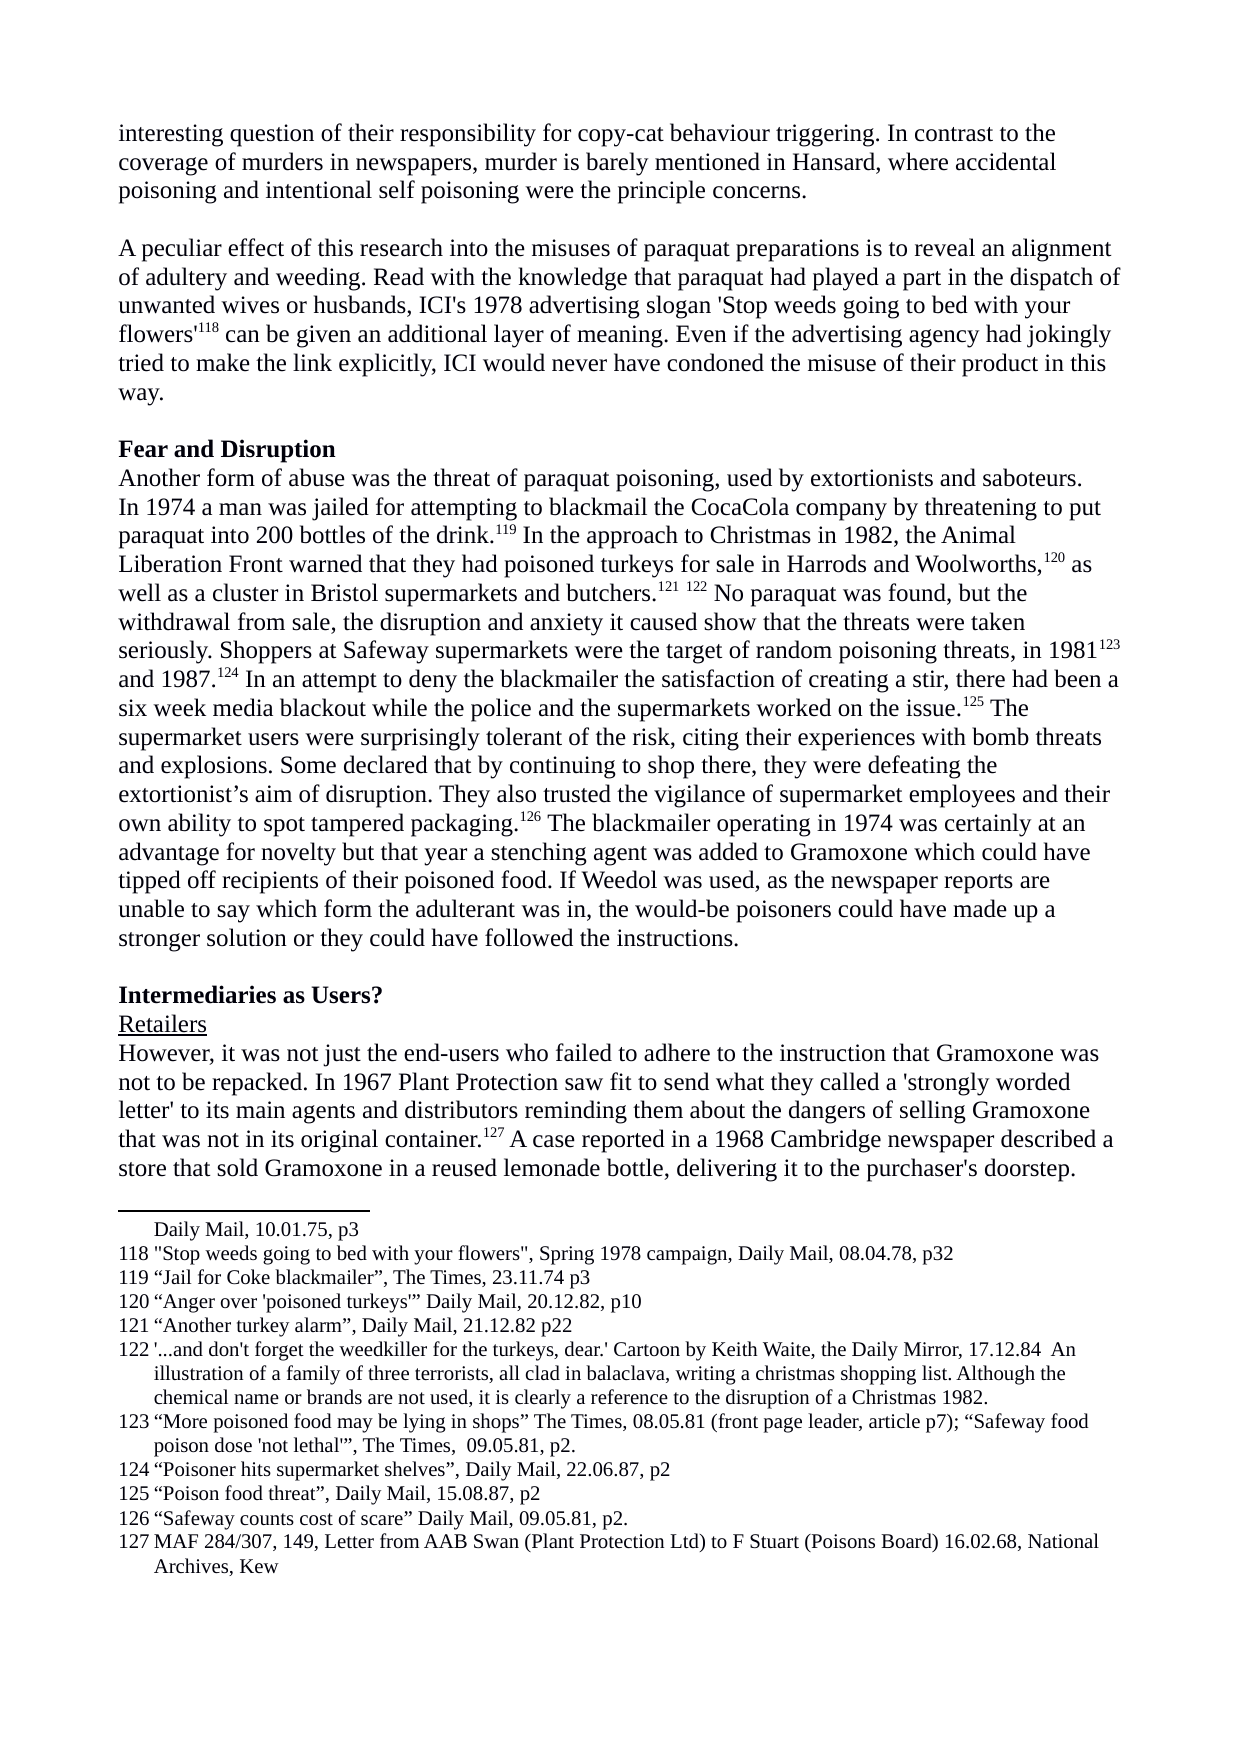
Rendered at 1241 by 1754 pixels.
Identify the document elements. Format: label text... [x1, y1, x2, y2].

text “Safeway counts cost of scare” Daily Mail, 09.05.81, p2. [118, 1505, 1122, 1529]
text '...and don't forget the weedkiller for the turkeys, dear.' Cartoon by Keith Waite, the Daily Mirror, 17.12.84 An illustration of a family of three terrorists, all clad in balaclava, writing a christmas shopping list. Although the chemical name or brands are not used, it is clearly a reference to the disruption of a Christmas 1982. [118, 1337, 1122, 1409]
text “Jail for Coke blackmailer”, The Times, 23.11.74 p3 [118, 1265, 1122, 1289]
text “More poisoned food may be lying in shops” The Times, 08.05.81 (front page leader, article p7); “Safeway food poison dose 'not lethal'”, The Times, 09.05.81, p2. [118, 1409, 1122, 1457]
text MAF 284/307, 149, Letter from AAB Swan (Plant Protection Ltd) to F Stuart (Poisons Board) 16.02.68, National Archives, Kew [118, 1529, 1122, 1578]
text “Another turkey alarm”, Daily Mail, 21.12.82 p22 [118, 1313, 1122, 1337]
text Another form of abuse was the threat of paraquat poisoning, used by extortionists and saboteurs. [118, 463, 1122, 492]
text However, it was not just the end-users who failed to adhere to the instruction that Gramoxone was not to be repacked. In 1967 Plant Protection saw fit to send what they called a 'strongly worded letter' to its main agents and distributors reminding them about the dangers of selling Gramoxone that was not in its original container. A case reported in a 1968 Cambridge newspaper described a store that sold Gramoxone in a reused lemonade bottle, delivering it to the purchaser's doorstep. [118, 1038, 1122, 1182]
text Retailers [118, 1009, 1122, 1038]
text Daily Mail, 10.01.75, p3 [118, 1217, 1122, 1241]
text Fear and Disruption [118, 434, 1122, 463]
text Intermediaries as Users? [118, 981, 1122, 1009]
text interesting question of their responsibility for copy-cat behaviour triggering. In contrast to the coverage of murders in newspapers, murder is barely mentioned in Hansard, where accidental poisoning and intentional self poisoning were the principle concerns. [118, 118, 1122, 204]
text “Anger over 'poisoned turkeys'” Daily Mail, 20.12.82, p10 [118, 1289, 1122, 1313]
text “Poisoner hits supermarket shelves”, Daily Mail, 22.06.87, p2 [118, 1457, 1122, 1481]
text A peculiar effect of this research into the misuses of paraquat preparations is to reveal an alignment of adultery and weeding. Read with the knowledge that paraquat had played a part in the dispatch of unwanted wives or husbands, ICI's 1978 advertising slogan 'Stop weeds going to bed with your flowers' can be given an additional layer of meaning. Even if the advertising agency had jokingly tried to make the link explicitly, ICI would never have condoned the misuse of their product in this way. [118, 233, 1122, 406]
text “Poison food threat”, Daily Mail, 15.08.87, p2 [118, 1481, 1122, 1505]
text In 1974 a man was jailed for attempting to blackmail the CocaCola company by threatening to put paraquat into 200 bottles of the drink. In the approach to Christmas in 1982, the Animal Liberation Front warned that they had poisoned turkeys for sale in Harrods and Woolworths, as well as a cluster in Bristol supermarkets and butchers. No paraquat was found, but the withdrawal from sale, the disruption and anxiety it caused show that the threats were taken seriously. Shoppers at Safeway supermarkets were the target of random poisoning threats, in 1981 and 1987. In an attempt to deny the blackmailer the satisfaction of creating a stir, there had been a six week media blackout while the police and the supermarkets worked on the issue. The supermarket users were surprisingly tolerant of the risk, citing their experiences with bomb threats and explosions. Some declared that by continuing to shop there, they were defeating the extortionist’s aim of disruption. They also trusted the vigilance of supermarket employees and their own ability to spot tampered packaging. The blackmailer operating in 1974 was certainly at an advantage for novelty but that year a stenching agent was added to Gramoxone which could have tipped off recipients of their poisoned food. If Weedol was used, as the newspaper reports are unable to say which form the adulterant was in, the would-be poisoners could have made up a stronger solution or they could have followed the instructions. [118, 492, 1122, 952]
text "Stop weeds going to bed with your flowers", Spring 1978 campaign, Daily Mail, 08.04.78, p32 [118, 1241, 1122, 1265]
